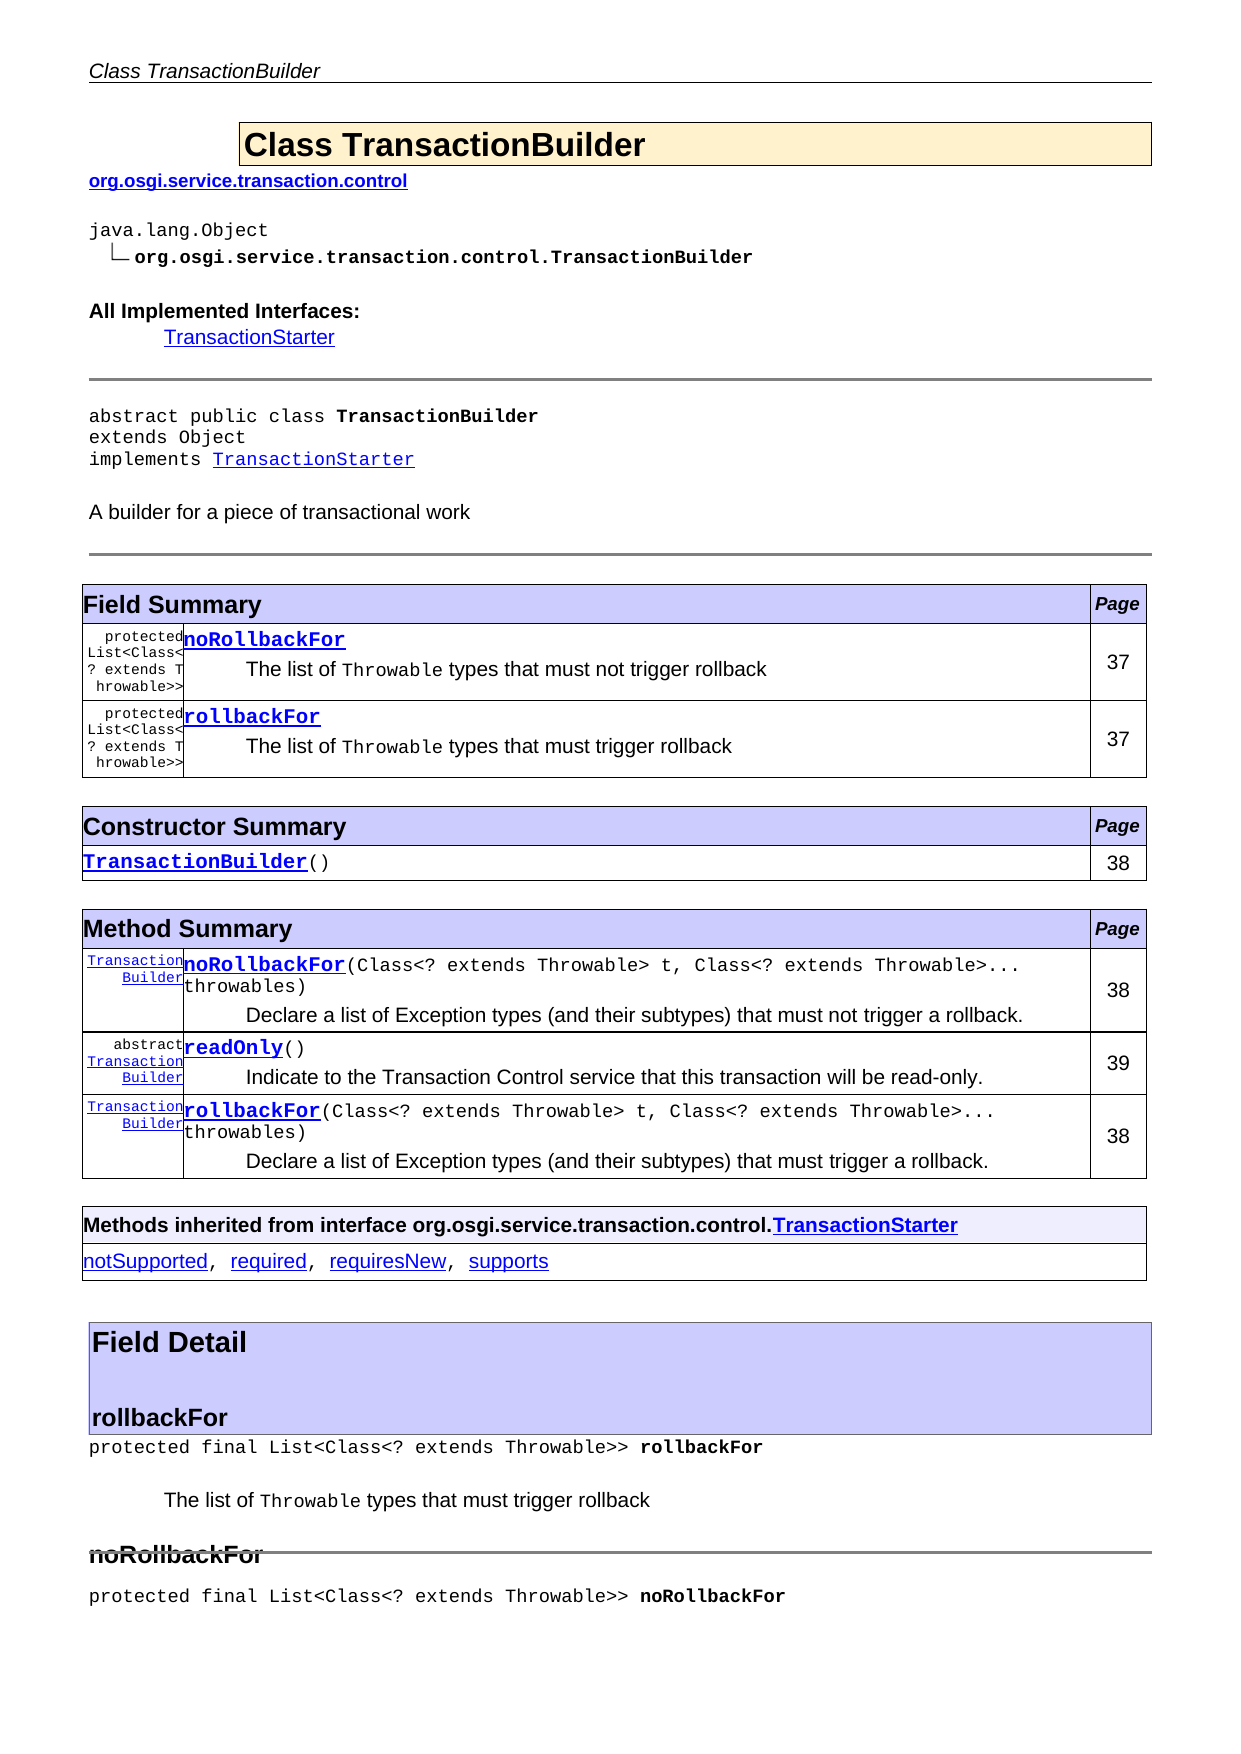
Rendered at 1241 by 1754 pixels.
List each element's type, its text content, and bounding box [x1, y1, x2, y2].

subtitle Field Detail [90, 1323, 1151, 1359]
text org.osgi.service.transaction.control [88, 170, 1152, 191]
table_header Method Summary [83, 910, 1090, 948]
table_header Field Summary [83, 585, 1090, 623]
table_cell notSupported, required, requiresNew, supports [83, 1244, 1146, 1280]
subtitle rollbackFor [90, 1400, 1151, 1434]
table_cell 36 [1091, 701, 1146, 777]
table_cell abstract TransactionBuilder [83, 1033, 183, 1094]
picture [111, 241, 135, 264]
table_header Methods inherited from interface org.osgi.service.transaction.control.TransactionStarter [83, 1207, 1146, 1242]
table_cell noRollbackFor(Class<? extends Throwable> t, Class<? extends Throwable>... throwables) Declare a list of Exception types (and their subtypes) that must not trigger a rollback. [184, 949, 1090, 1031]
table_cell readOnly() Indicate to the Transaction Control service that this transaction will be read-only. [184, 1033, 1090, 1094]
subtitle Class TransactionBuilder [240, 123, 1151, 165]
table_header Page [1091, 585, 1146, 623]
table_cell 38 [1091, 1033, 1146, 1094]
table_header Constructor Summary [83, 807, 1090, 845]
table_cell protected List<Class<? extends Throwable>> [83, 624, 183, 700]
table_cell 37 [1091, 1095, 1146, 1177]
text The list of Throwable types that must trigger rollback [163, 1488, 1152, 1513]
subtitle All Implemented Interfaces: [88, 298, 1152, 322]
table_cell TransactionBuilder [83, 1095, 183, 1177]
text abstract public class TransactionBuilder [88, 407, 1152, 428]
text implements TransactionStarter [88, 449, 1152, 471]
table_cell rollbackFor The list of Throwable types that must trigger rollback [184, 701, 1090, 777]
table_cell 36 [1091, 624, 1146, 700]
table_cell noRollbackFor The list of Throwable types that must not trigger rollback [184, 624, 1090, 700]
text TransactionStarter [163, 325, 1152, 349]
text protected final List<Class<? extends Throwable>> noRollbackFor [88, 1587, 1152, 1608]
table_cell 37 [1091, 949, 1146, 1031]
table_cell rollbackFor(Class<? extends Throwable> t, Class<? extends Throwable>... throwables) Declare a list of Exception types (and their subtypes) that must trigger a rollback. [184, 1095, 1090, 1177]
text org.osgi.service.transaction.control.TransactionBuilder [88, 242, 1152, 269]
text java.lang.Object [88, 221, 1152, 242]
text A builder for a piece of transactional work [88, 500, 1152, 524]
text extends Object [88, 428, 1152, 449]
table_header Page [1091, 910, 1146, 948]
table_cell TransactionBuilder [83, 949, 183, 1031]
text protected final List<Class<? extends Throwable>> rollbackFor [88, 1438, 1152, 1459]
table_cell protected List<Class<? extends Throwable>> [83, 701, 183, 777]
table_cell TransactionBuilder() [83, 846, 1090, 880]
table_cell 37 [1091, 846, 1146, 880]
table_header Page [1091, 807, 1146, 845]
